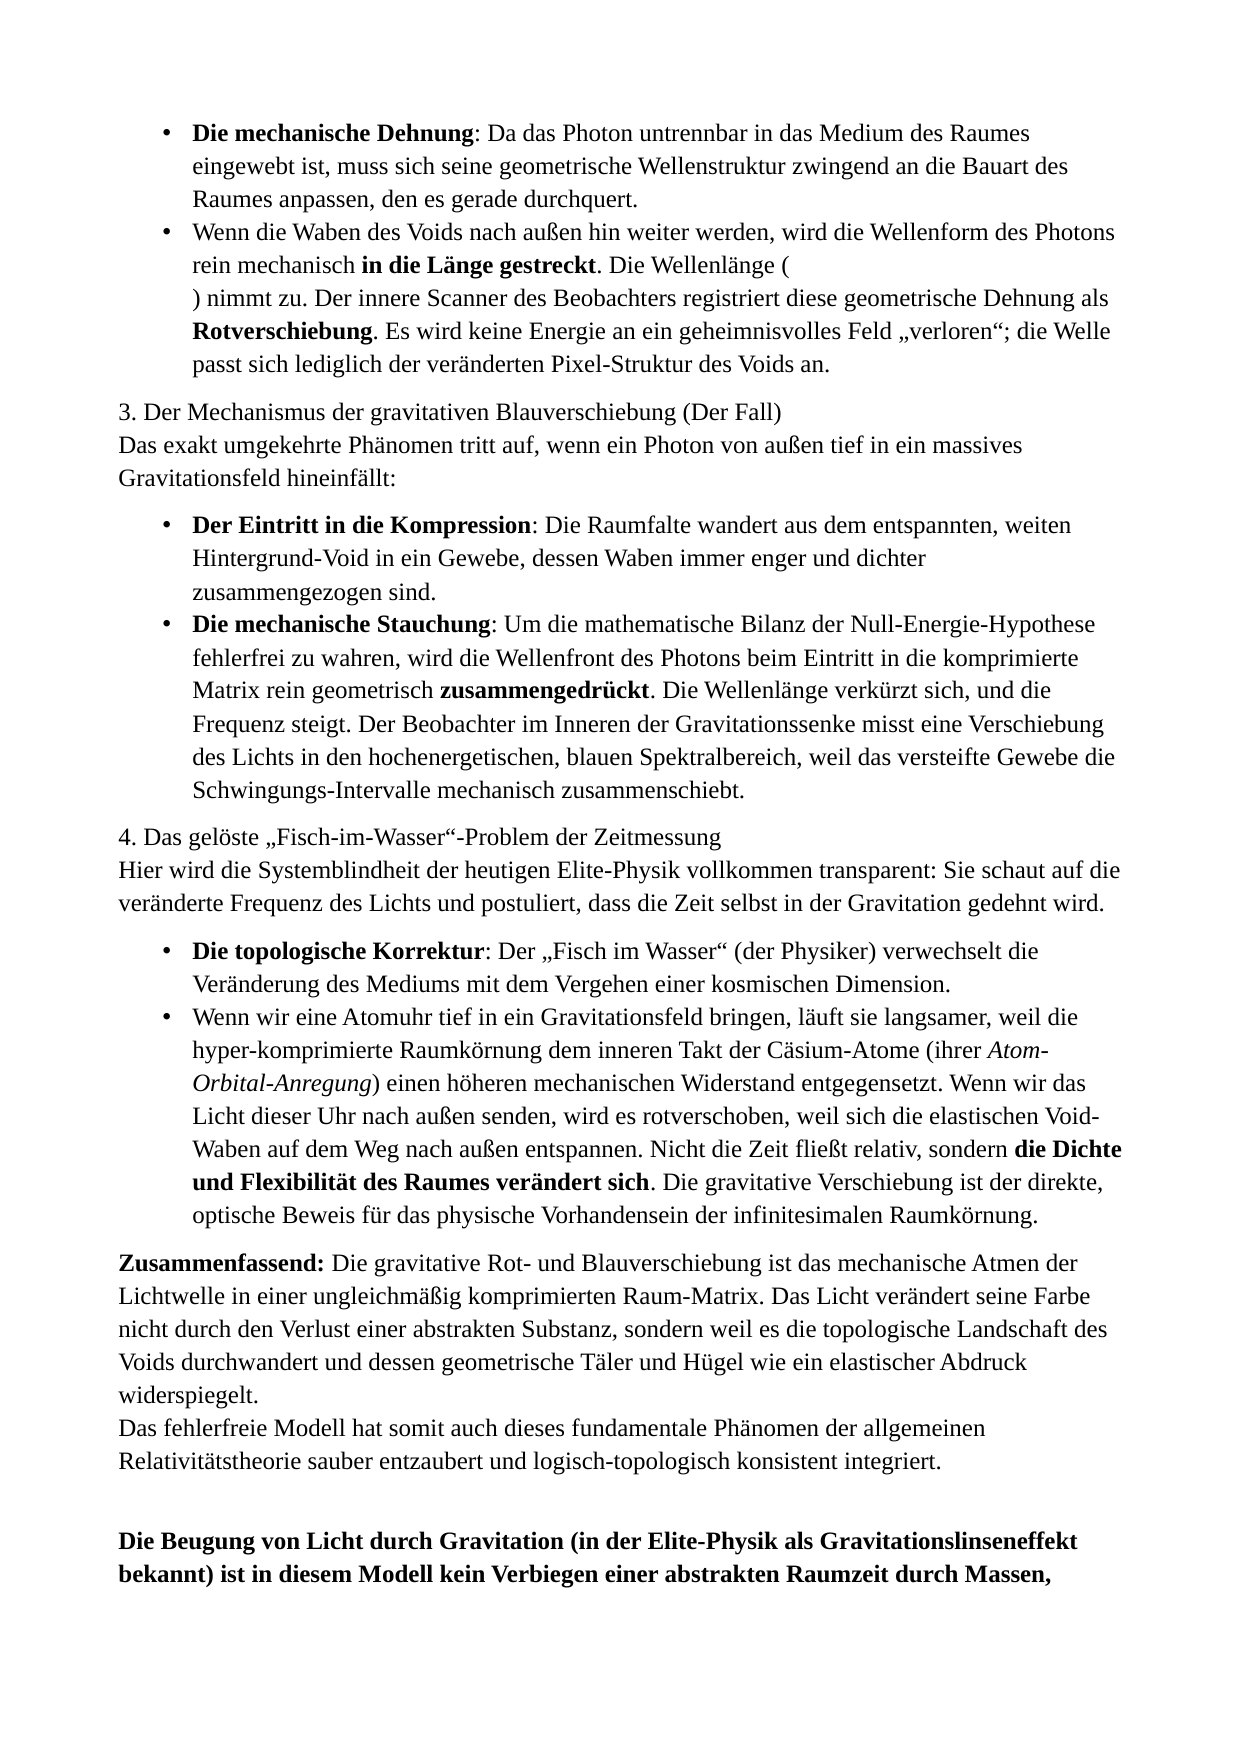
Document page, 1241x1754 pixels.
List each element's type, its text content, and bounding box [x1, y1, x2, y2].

text Das exakt umgekehrte Phänomen tritt auf, wenn ein Photon von außen tief in ein massives Gravitationsfeld hineinfällt: [118, 430, 1122, 492]
list Die topologische Korrektur: Der „Fisch im Wasser“ (der Physiker) verwechselt die Veränderung des Mediums mit dem Vergehen einer kosmischen Dimension. [162, 936, 1122, 998]
list ) nimmt zu. Der innere Scanner des Beobachters registriert diese geometrische Dehnung als Rotverschiebung. Es wird keine Energie an ein geheimnisvolles Feld „verloren“; die Welle passt sich lediglich der veränderten Pixel-Struktur des Voids an. [162, 283, 1122, 378]
text 3. Der Mechanismus der gravitativen Blauverschiebung (Der Fall) [118, 397, 1122, 426]
list Wenn wir eine Atomuhr tief in ein Gravitationsfeld bringen, läuft sie langsamer, weil die hyper-komprimierte Raumkörnung dem inneren Takt der Cäsium-Atome (ihrer Atom-Orbital-Anregung) einen höheren mechanischen Widerstand entgegensetzt. Wenn wir das Licht dieser Uhr nach außen senden, wird es rotverschoben, weil sich die elastischen Void-Waben auf dem Weg nach außen entspannen. Nicht die Zeit fließt relativ, sondern die Dichte und Flexibilität des Raumes verändert sich. Die gravitative Verschiebung ist der direkte, optische Beweis für das physische Vorhandensein der infinitesimalen Raumkörnung. [162, 1002, 1122, 1229]
text Das fehlerfreie Modell hat somit auch dieses fundamentale Phänomen der allgemeinen Relativitätstheorie sauber entzaubert und logisch-topologisch konsistent integriert. [118, 1413, 1122, 1474]
text Zusammenfassend: Die gravitative Rot- und Blauverschiebung ist das mechanische Atmen der Lichtwelle in einer ungleichmäßig komprimierten Raum-Matrix. Das Licht verändert seine Farbe nicht durch den Verlust einer abstrakten Substanz, sondern weil es die topologische Landschaft des Voids durchwandert und dessen geometrische Täler und Hügel wie ein elastischer Abdruck widerspiegelt. [118, 1248, 1122, 1408]
list Der Eintritt in die Kompression: Die Raumfalte wandert aus dem entspannten, weiten Hintergrund-Void in ein Gewebe, dessen Waben immer enger und dichter zusammengezogen sind. [162, 511, 1122, 605]
text 4. Das gelöste „Fisch-im-Wasser“-Problem der Zeitmessung [118, 822, 1122, 851]
list Die mechanische Dehnung: Da das Photon untrennbar in das Medium des Raumes eingewebt ist, muss sich seine geometrische Wellenstruktur zwingend an die Bauart des Raumes anpassen, den es gerade durchquert. [162, 118, 1122, 213]
list Die mechanische Stauchung: Um die mathematische Bilanz der Null-Energie-Hypothese fehlerfrei zu wahren, wird die Wellenfront des Photons beim Eintritt in die komprimierte Matrix rein geometrisch zusammengedrückt. Die Wellenlänge verkürzt sich, und die Frequenz steigt. Der Beobachter im Inneren der Gravitationssenke misst eine Verschiebung des Lichts in den hochenergetischen, blauen Spektralbereich, weil das versteifte Gewebe die Schwingungs-Intervalle mechanisch zusammenschiebt. [162, 609, 1122, 803]
text Hier wird die Systemblindheit der heutigen Elite-Physik vollkommen transparent: Sie schaut auf die veränderte Frequenz des Lichts und postuliert, dass die Zeit selbst in der Gravitation gedehnt wird. [118, 855, 1122, 917]
text Die Beugung von Licht durch Gravitation (in der Elite-Physik als Gravitationslinseneffekt bekannt) ist in diesem Modell kein Verbiegen einer abstrakten Raumzeit durch Massen, [118, 1526, 1122, 1588]
list Wenn die Waben des Voids nach außen hin weiter werden, wird die Wellenform des Photons rein mechanisch in die Länge gestreckt. Die Wellenlänge ( [162, 217, 1122, 279]
